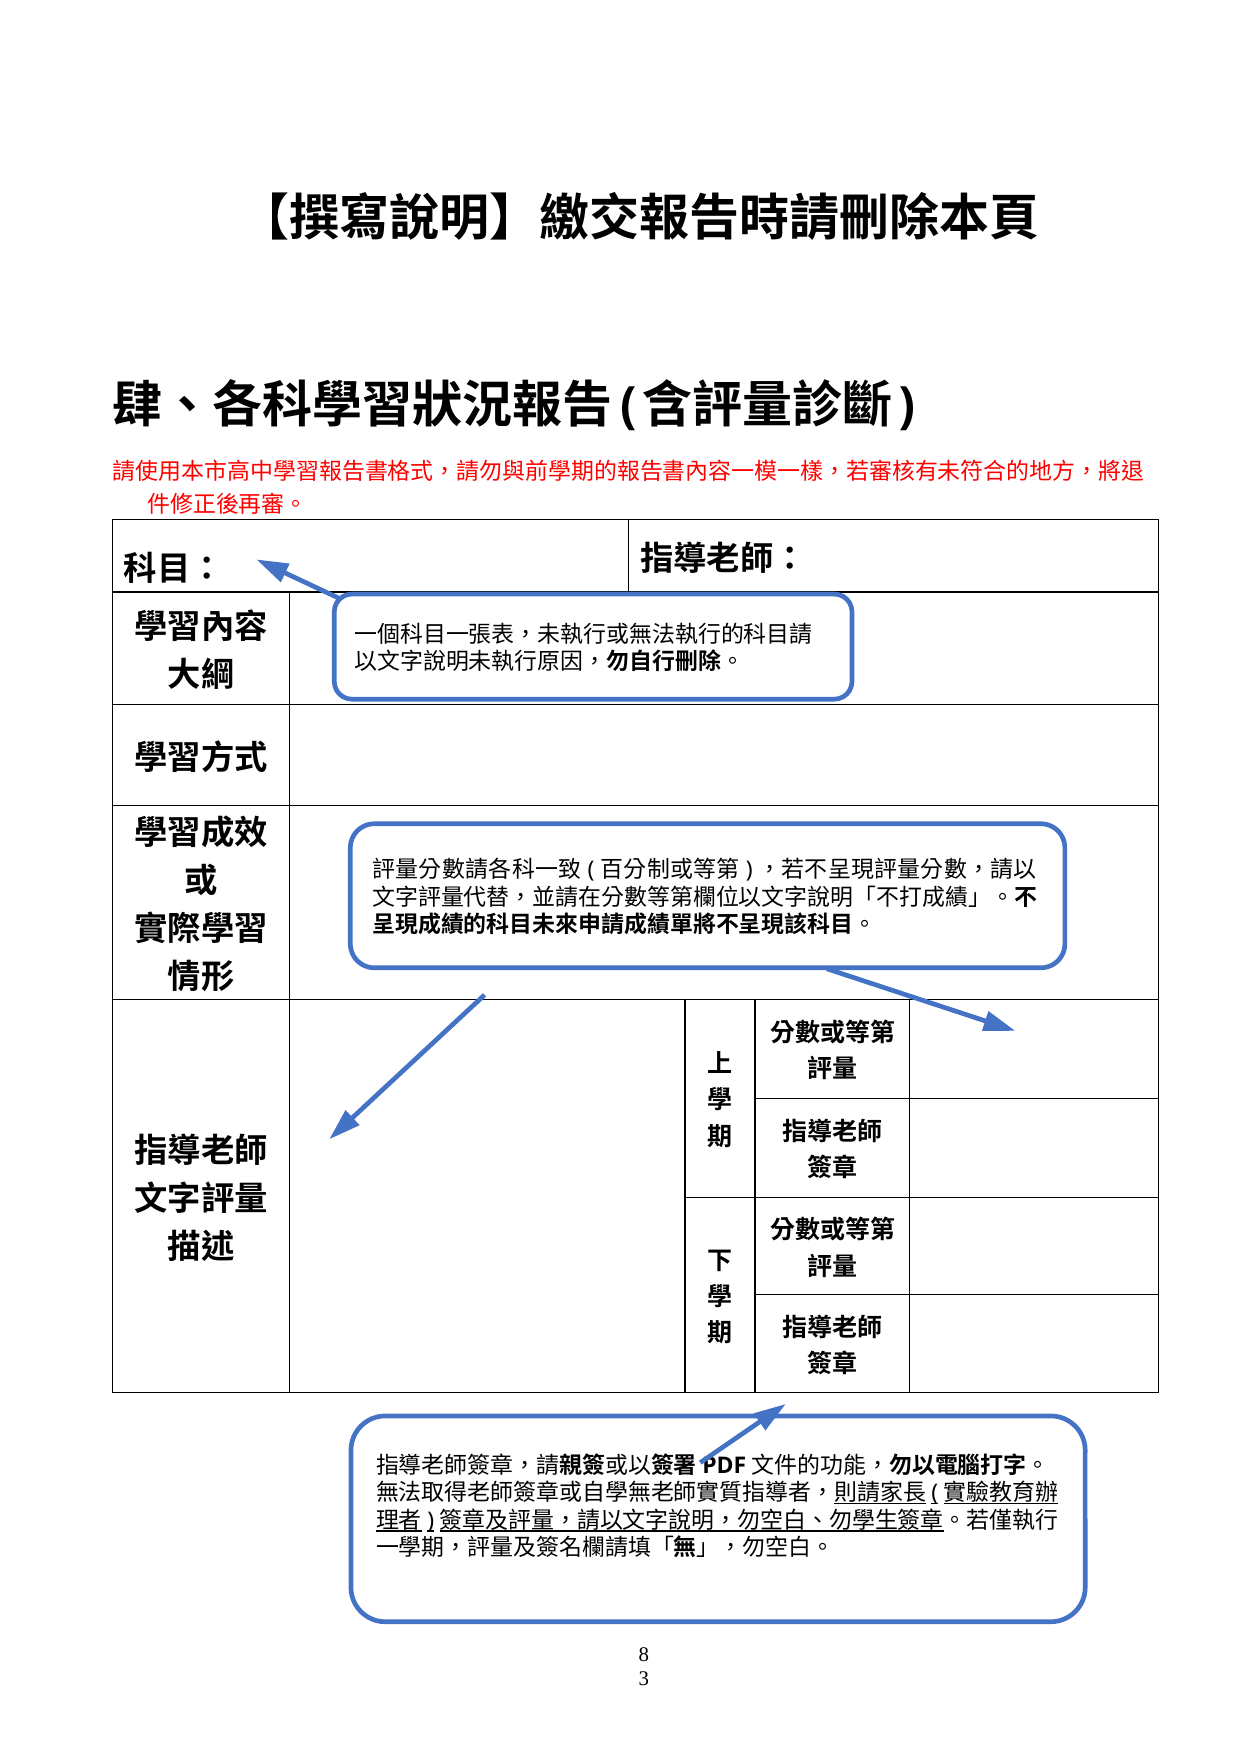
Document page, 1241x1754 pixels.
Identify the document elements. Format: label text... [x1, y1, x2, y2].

table_cell 指導老師 文字評量描述 [113, 1000, 289, 1392]
table_cell 學習成效或 實際學習情形 [113, 806, 289, 998]
text 請使用本市高中學習報告書格式，請勿與前學期的報告書內容一模一樣，若審核有未符合的地方，將退件修正後再審。 [113, 453, 1167, 519]
table_header 指導老師： [629, 520, 1158, 591]
table_cell [290, 1000, 684, 1392]
table_cell [290, 705, 1158, 804]
table_cell 分數或等第評量 [756, 1000, 909, 1098]
table_cell [910, 1198, 1158, 1294]
text 【撰寫說明】繳交報告時請刪除本頁 [112, 140, 1167, 265]
table_cell 上學期 [686, 1000, 754, 1197]
table_cell 學習方式 [113, 705, 289, 804]
table_cell 分數或等第評量 [756, 1198, 909, 1294]
table_cell [290, 806, 1158, 998]
table_cell [910, 1000, 1158, 1098]
table_cell 下學期 [686, 1198, 754, 1392]
table_cell 指導老師 簽章 [756, 1099, 909, 1197]
text 肆、各科學習狀況報告(含評量診斷) [112, 328, 1167, 453]
table_cell [910, 1099, 1158, 1197]
table_cell 學習內容大綱 [113, 593, 289, 704]
table_cell 指導老師 簽章 [756, 1295, 909, 1392]
table_cell [910, 1295, 1158, 1392]
table_cell [290, 593, 1158, 704]
table_header 科目： [113, 520, 628, 591]
